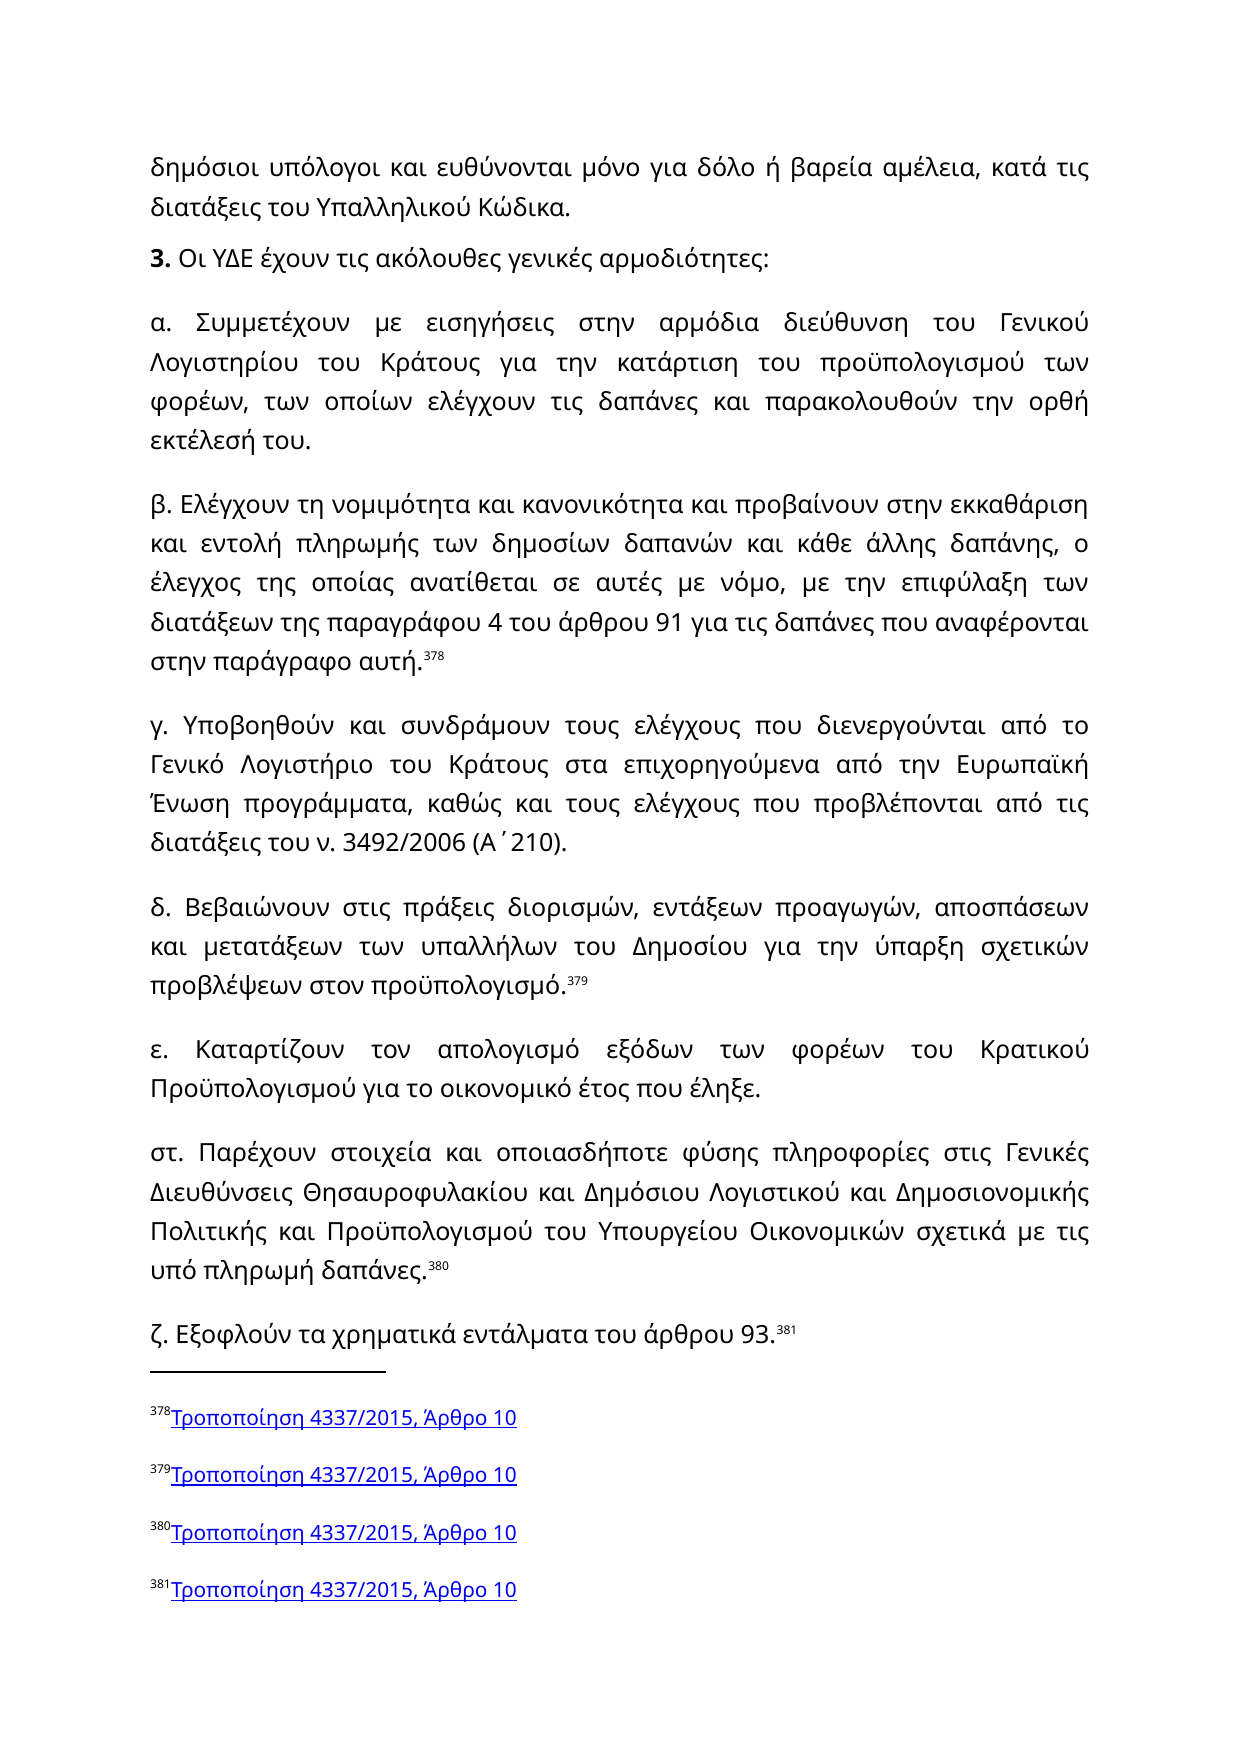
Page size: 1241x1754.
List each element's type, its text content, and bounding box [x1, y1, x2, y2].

text γ. Υποβοηθούν και συνδράμουν τους ελέγχους που διενεργούνται από το Γενικό Λογιστήριο του Κράτους στα επιχορηγούμενα από την Ευρωπαϊκή Ένωση προγράμματα, καθώς και τους ελέγχους που προβλέπονται από τις διατάξεις του ν. 3492/2006 (Α΄210). [150, 707, 1090, 859]
text δημόσιοι υπόλογοι και ευθύνονται μόνο για δόλο ή βαρεία αμέλεια, κατά τις διατάξεις του Υπαλληλικού Κώδικα. [150, 150, 1090, 223]
text Τροποποίηση 4337/2015, Άρθρο 10 [150, 1460, 1090, 1489]
text ζ. Εξοφλούν τα χρηματικά εντάλματα του άρθρου 93. [150, 1317, 1090, 1351]
text στ. Παρέχουν στοιχεία και οποιασδήποτε φύσης πληροφορίες στις Γενικές Διευθύνσεις Θησαυροφυλακίου και Δημόσιου Λογιστικού και Δημοσιονομικής Πολιτικής και Προϋπολογισμού του Υπουργείου Οικονομικών σχετικά με τις υπό πληρωμή δαπάνες. [150, 1135, 1090, 1287]
text δ. Βεβαιώνουν στις πράξεις διορισμών, εντάξεων προαγωγών, αποσπάσεων και μετατάξεων των υπαλλήλων του Δημοσίου για την ύπαρξη σχετικών προβλέψεων στον προϋπολογισμό. [150, 889, 1090, 1002]
text β. Ελέγχουν τη νομιμότητα και κανονικότητα και προβαίνουν στην εκκαθάριση και εντολή πληρωμής των δημοσίων δαπανών και κάθε άλλης δαπάνης, ο έλεγχος της οποίας ανατίθεται σε αυτές με νόμο, με την επιφύλαξη των διατάξεων της παραγράφου 4 του άρθρου 91 για τις δαπάνες που αναφέρονται στην παράγραφο αυτή. [150, 487, 1090, 677]
text 3. Οι ΥΔΕ έχουν τις ακόλουθες γενικές αρμοδιότητες: [150, 241, 1090, 275]
text ε. Καταρτίζουν τον απολογισμό εξόδων των φορέων του Κρατικού Προϋπολογισμού για το οικονομικό έτος που έληξε. [150, 1032, 1090, 1105]
text α. Συμμετέχουν με εισηγήσεις στην αρμόδια διεύθυνση του Γενικού Λογιστηρίου του Κράτους για την κατάρτιση του προϋπολογισμού των φορέων, των οποίων ελέγχουν τις δαπάνες και παρακολουθούν την ορθή εκτέλεσή του. [150, 305, 1090, 457]
text Τροποποίηση 4337/2015, Άρθρο 10 [150, 1518, 1090, 1546]
text Τροποποίηση 4337/2015, Άρθρο 10 [150, 1576, 1090, 1604]
text Τροποποίηση 4337/2015, Άρθρο 10 [150, 1403, 1090, 1431]
